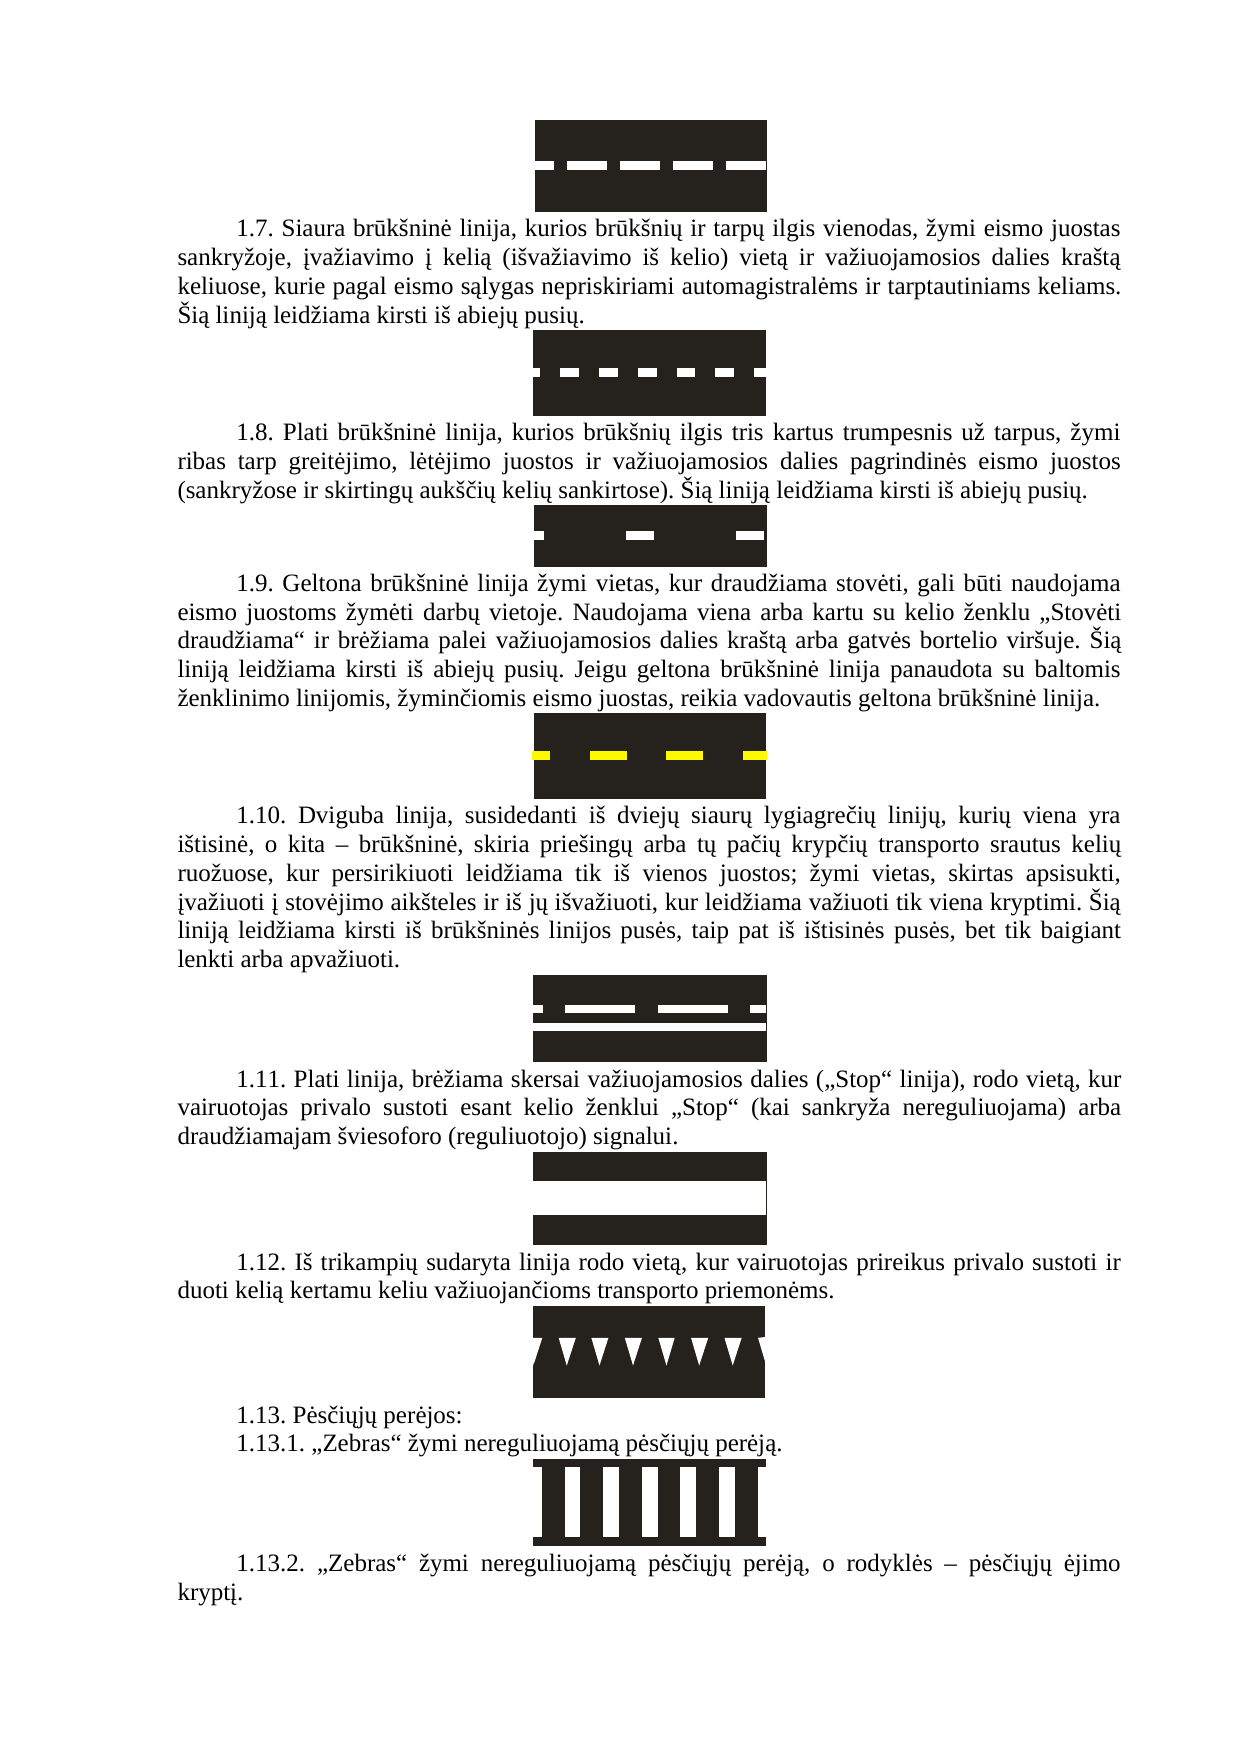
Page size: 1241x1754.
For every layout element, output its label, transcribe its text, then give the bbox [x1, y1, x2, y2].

text 1.12. Iš trikampių sudaryta linija rodo vietą, kur vairuotojas prireikus privalo sustoti ir duoti kelią kertamu keliu važiuojančioms transporto priemonėms. [177, 1247, 1122, 1304]
text 1.13.2. „Zebras“ žymi nereguliuojamą pėsčiųjų perėją, o rodyklės – pėsčiųjų ėjimo kryptį. [177, 1548, 1122, 1605]
text 1.10. Dviguba linija, susidedanti iš dviejų siaurų lygiagrečių linijų, kurių viena yra ištisinė, o kita – brūkšninė, skiria priešingų arba tų pačių krypčių transporto srautus kelių ruožuose, kur persirikiuoti leidžiama tik iš vienos juostos; žymi vietas, skirtas apsisukti, įvažiuoti į stovėjimo aikšteles ir iš jų išvažiuoti, kur leidžiama važiuoti tik viena kryptimi. Šią liniją leidžiama kirsti iš brūkšninės linijos pusės, taip pat iš ištisinės pusės, bet tik baigiant lenkti arba apvažiuoti. [177, 801, 1122, 973]
text 1.11. Plati linija, brėžiama skersai važiuojamosios dalies („Stop“ linija), rodo vietą, kur vairuotojas privalo sustoti esant kelio ženklui „Stop“ (kai sankryža nereguliuojama) arba draudžiamajam šviesoforo (reguliuotojo) signalui. [177, 1064, 1122, 1150]
text 1.7. Siaura brūkšninė linija, kurios brūkšnių ir tarpų ilgis vienodas, žymi eismo juostas sankryžoje, įvažiavimo į kelią (išvažiavimo iš kelio) vietą ir važiuojamosios dalies kraštą keliuose, kurie pagal eismo sąlygas nepriskiriami automagistralėms ir tarptautiniams keliams. Šią liniją leidžiama kirsti iš abiejų pusių. [177, 213, 1122, 328]
text 1.13. Pėsčiųjų perėjos: [177, 1400, 1122, 1428]
text 1.13.1. „Zebras“ žymi nereguliuojamą pėsčiųjų perėją. [177, 1428, 1122, 1457]
text 1.9. Geltona brūkšninė linija žymi vietas, kur draudžiama stovėti, gali būti naudojama eismo juostoms žymėti darbų vietoje. Naudojama viena arba kartu su kelio ženklu „Stovėti draudžiama“ ir brėžiama palei važiuojamosios dalies kraštą arba gatvės bortelio viršuje. Šią liniją leidžiama kirsti iš abiejų pusių. Jeigu geltona brūkšninė linija panaudota su baltomis ženklinimo linijomis, žyminčiomis eismo juostas, reikia vadovautis geltona brūkšninė linija. [177, 568, 1122, 712]
text 1.8. Plati brūkšninė linija, kurios brūkšnių ilgis tris kartus trumpesnis už tarpus, žymi ribas tarp greitėjimo, lėtėjimo juostos ir važiuojamosios dalies pagrindinės eismo juostos (sankryžose ir skirtingų aukščių kelių sankirtose). Šią liniją leidžiama kirsti iš abiejų pusių. [177, 417, 1122, 504]
